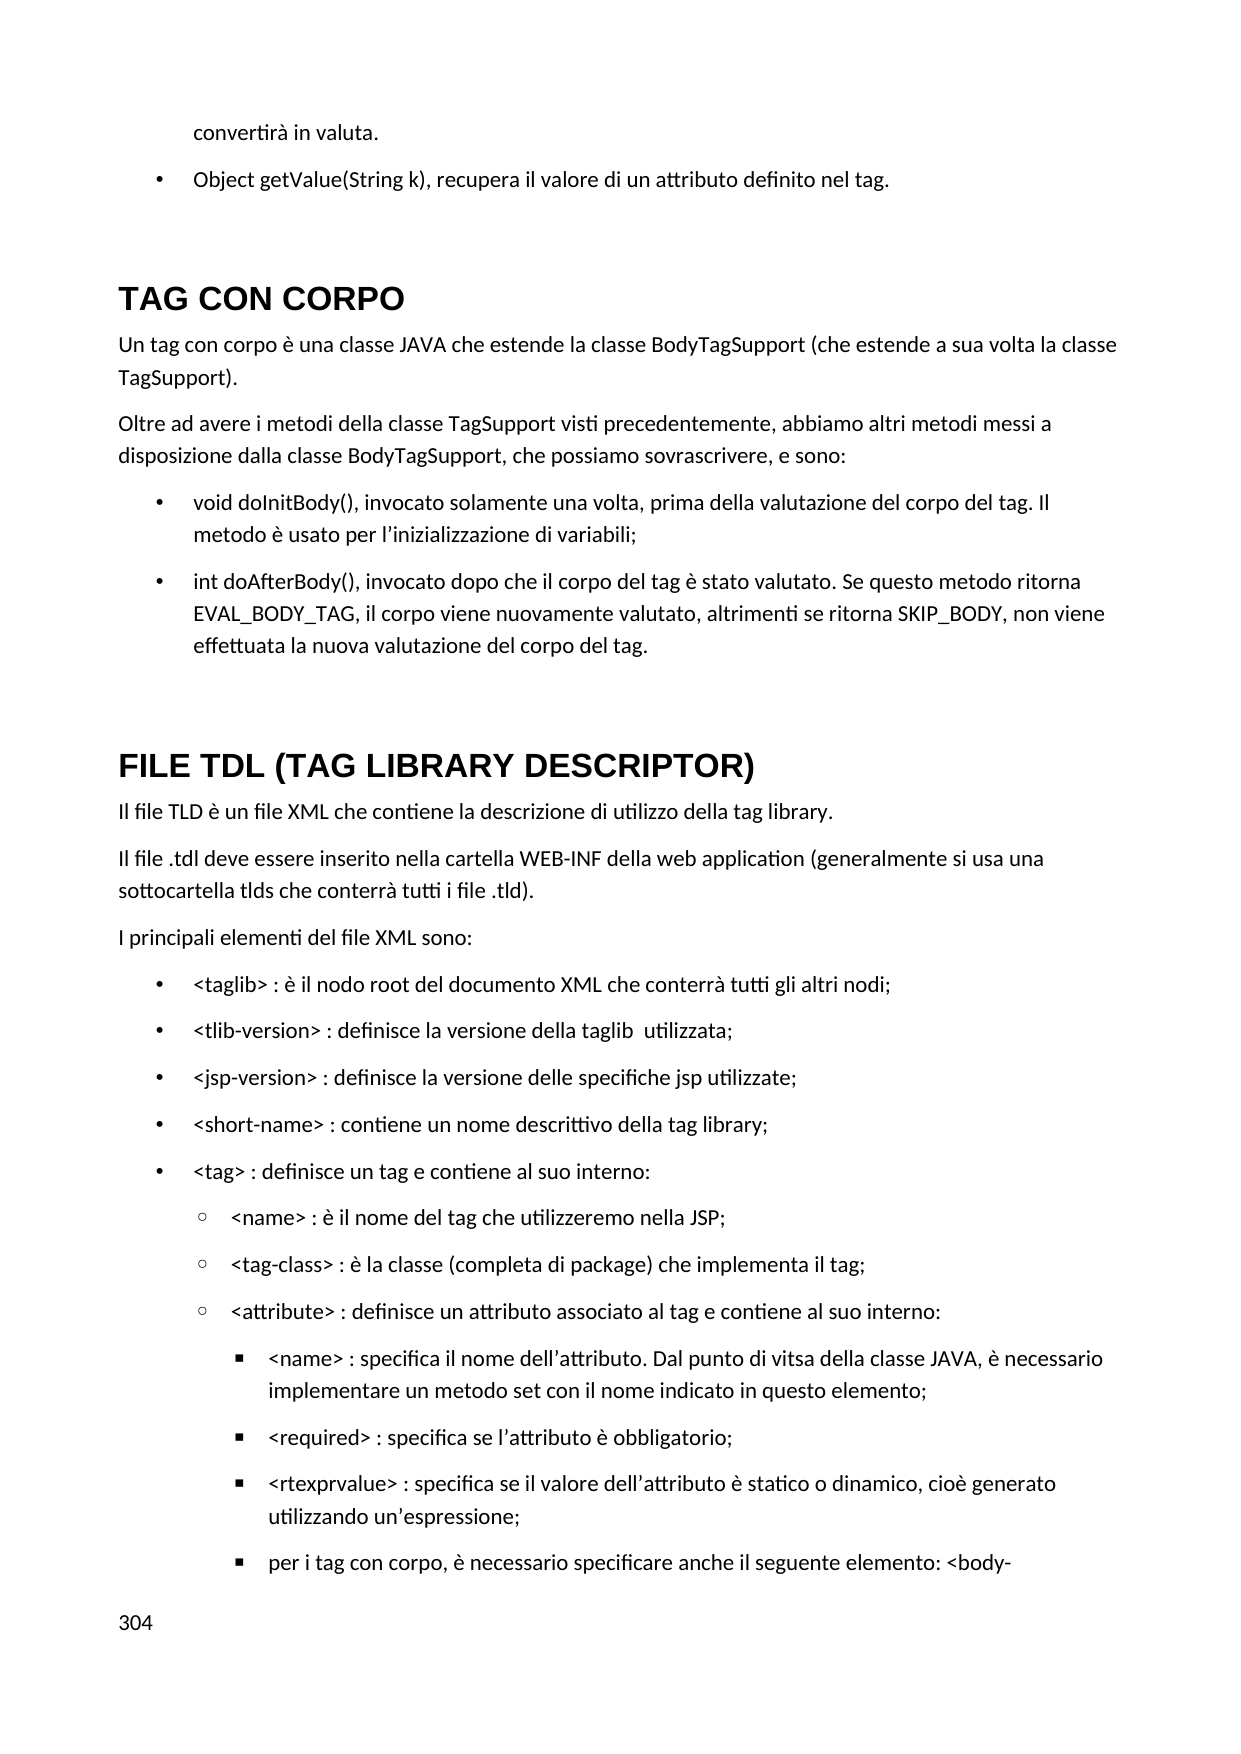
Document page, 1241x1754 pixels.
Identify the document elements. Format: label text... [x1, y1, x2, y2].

list <name> : è il nome del tag che utilizzeremo nella JSP; [193, 1203, 1122, 1232]
text Oltre ad avere i metodi della classe TagSupport visti precedentemente, abbiamo altri metodi messi a disposizione dalla classe BodyTagSupport, che possiamo sovrascrivere, e sono: [118, 409, 1122, 469]
list <jsp-version> : definisce la versione delle specifiche jsp utilizzate; [156, 1063, 1122, 1091]
list convertirà in valuta. [156, 118, 1122, 146]
list <tag> : definisce un tag e contiene al suo interno: [156, 1157, 1122, 1185]
subtitle FILE TDL (TAG LIBRARY DESCRIPTOR) [118, 746, 1122, 785]
list void doInitBody(), invocato solamente una volta, prima della valutazione del corpo del tag. Il metodo è usato per l’inizializzazione di variabili; [156, 488, 1122, 548]
list int doAfterBody(), invocato dopo che il corpo del tag è stato valutato. Se questo metodo ritorna EVAL_BODY_TAG, il corpo viene nuovamente valutato, altrimenti se ritorna SKIP_BODY, non viene effettuata la nuova valutazione del corpo del tag. [156, 567, 1122, 660]
subtitle TAG CON CORPO [118, 279, 1122, 318]
list <tlib-version> : definisce la versione della taglib utilizzata; [156, 1016, 1122, 1044]
text Il file .tdl deve essere inserito nella cartella WEB-INF della web application (generalmente si usa una sottocartella tlds che conterrà tutti i file .tld). [118, 844, 1122, 904]
list <required> : specifica se l’attributo è obbligatorio; [231, 1423, 1122, 1451]
list <attribute> : definisce un attributo associato al tag e contiene al suo interno: [193, 1297, 1122, 1325]
list <short-name> : contiene un nome descrittivo della tag library; [156, 1110, 1122, 1138]
list <tag-class> : è la classe (completa di package) che implementa il tag; [193, 1250, 1122, 1278]
list <taglib> : è il nodo root del documento XML che conterrà tutti gli altri nodi; [156, 970, 1122, 998]
list <name> : specifica il nome dell’attributo. Dal punto di vitsa della classe JAVA, è necessario implementare un metodo set con il nome indicato in questo elemento; [231, 1344, 1122, 1404]
list Object getValue(String k), recupera il valore di un attributo definito nel tag. [156, 165, 1122, 193]
text Il file TLD è un file XML che contiene la descrizione di utilizzo della tag library. [118, 797, 1122, 825]
list <rtexprvalue> : specifica se il valore dell’attributo è statico o dinamico, cioè generato utilizzando un’espressione; [231, 1469, 1122, 1530]
list per i tag con corpo, è necessario specificare anche il seguente elemento: <body- [231, 1548, 1122, 1577]
text I principali elementi del file XML sono: [118, 923, 1122, 951]
text Un tag con corpo è una classe JAVA che estende la classe BodyTagSupport (che estende a sua volta la classe TagSupport). [118, 330, 1122, 391]
